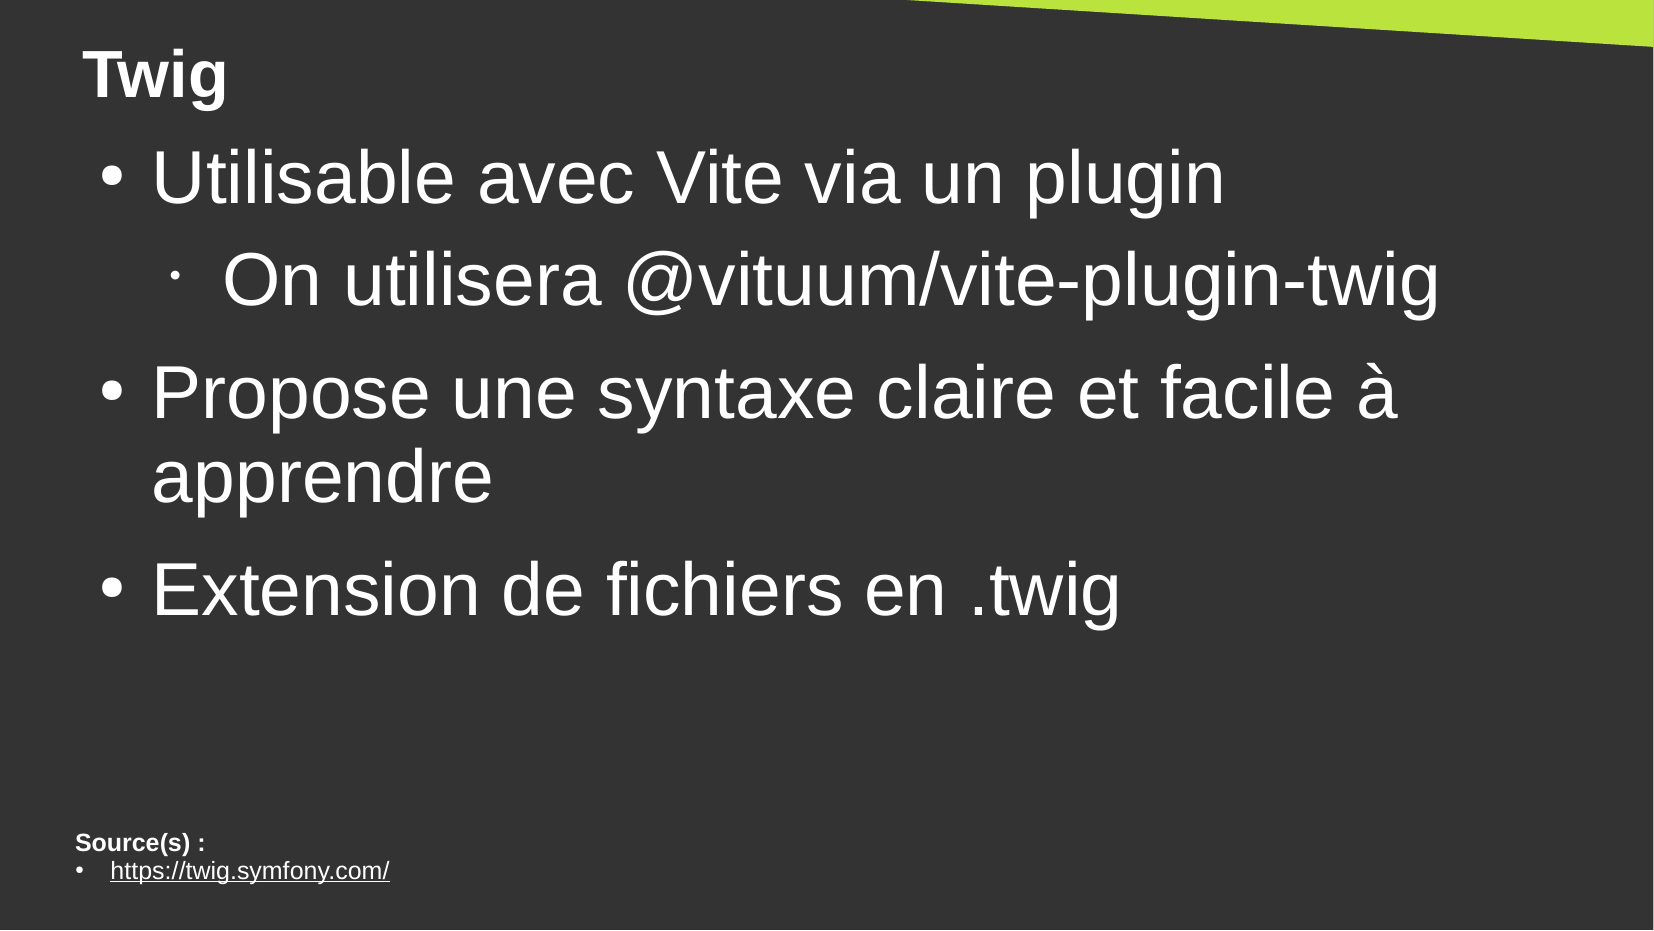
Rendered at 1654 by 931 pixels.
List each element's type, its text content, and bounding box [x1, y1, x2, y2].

text_box Source(s) : https://twig.symfony.com/ [60, 821, 1546, 931]
text_box [906, 0, 1654, 47]
title Twig [82, 37, 1571, 112]
list Utilisable avec Vite via un plugin On utilisera @vituum/vite-plugin-twig Propose une syntaxe claire et facile à apprendre Extension de fichiers en .twig [80, 135, 1619, 650]
